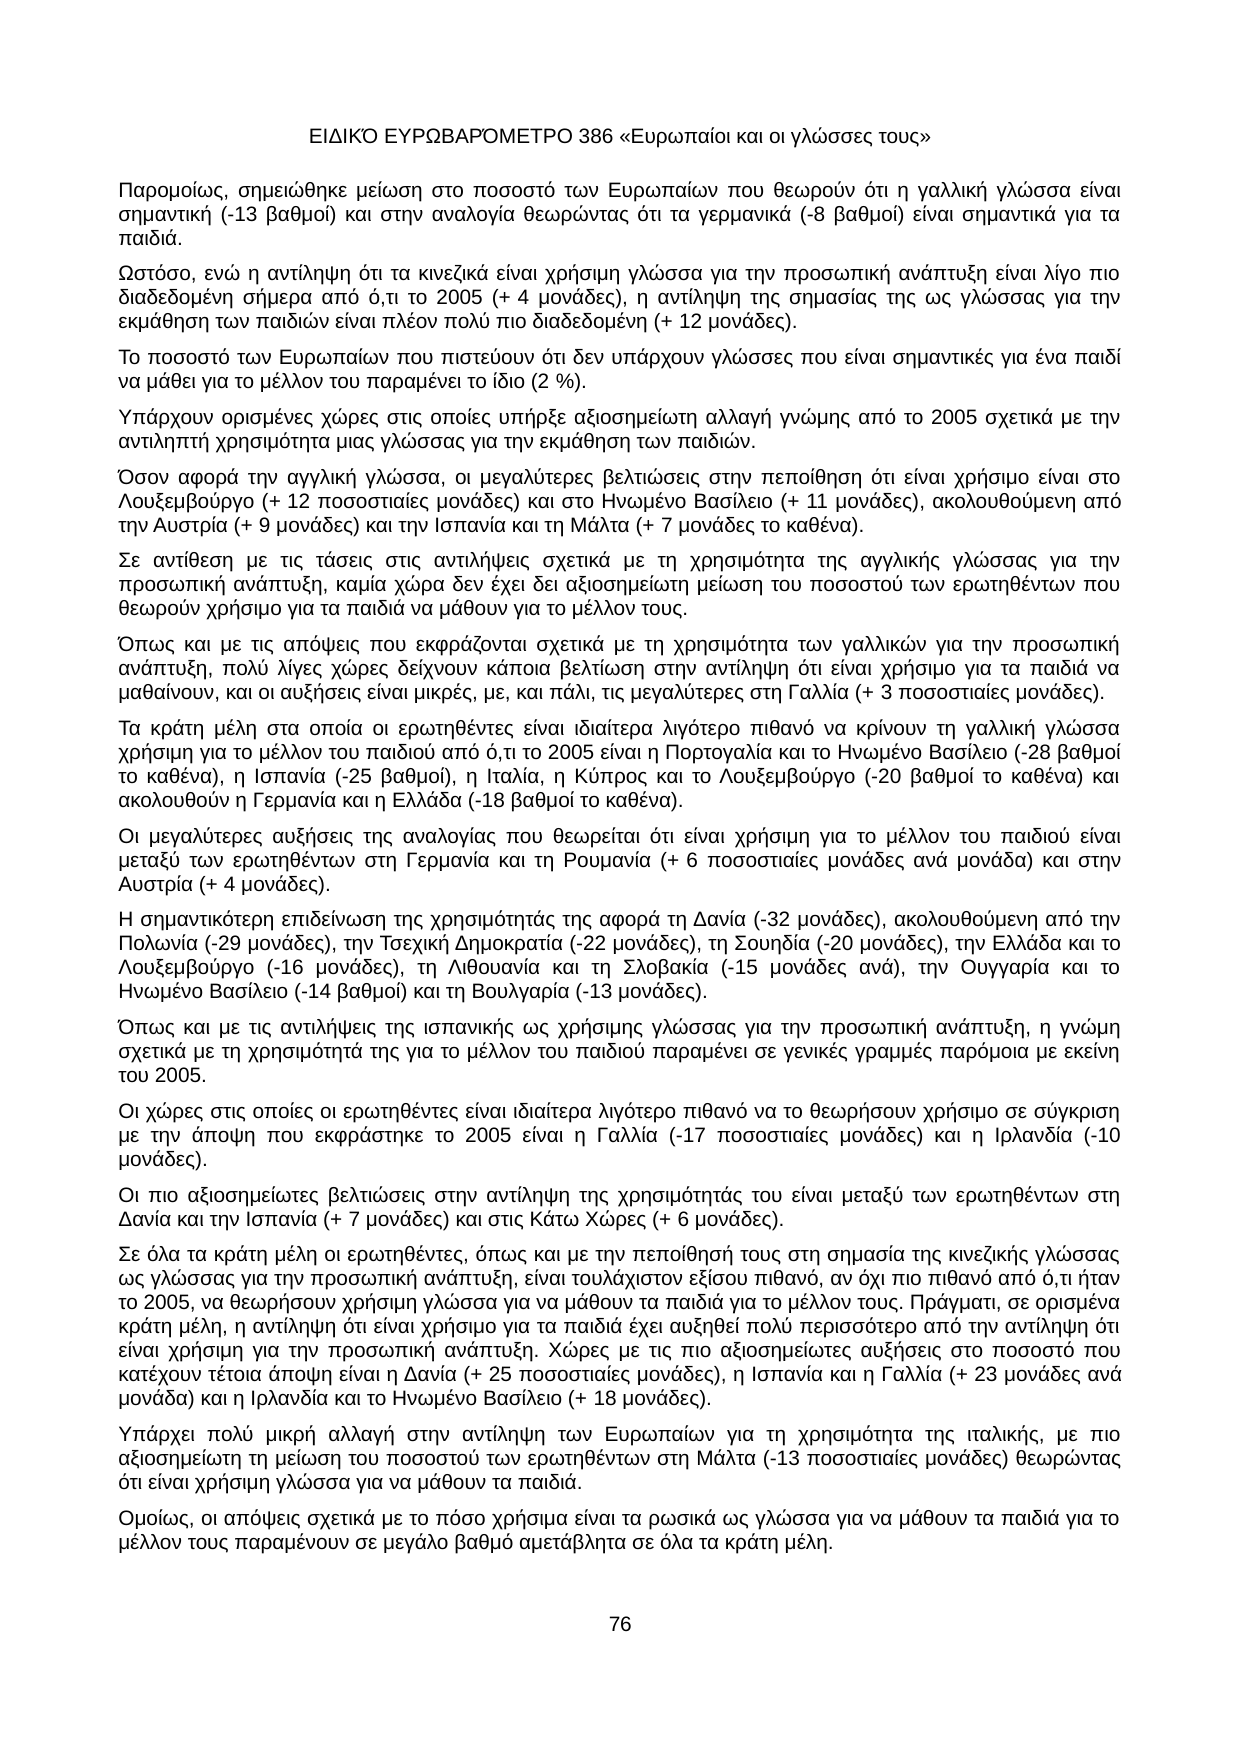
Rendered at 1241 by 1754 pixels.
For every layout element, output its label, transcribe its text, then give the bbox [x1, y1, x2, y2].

text Υπάρχουν ορισμένες χώρες στις οποίες υπήρξε αξιοσημείωτη αλλαγή γνώμης από το 2005 σχετικά με την αντιληπτή χρησιμότητα μιας γλώσσας για την εκμάθηση των παιδιών. [118, 405, 1122, 453]
text Το ποσοστό των Ευρωπαίων που πιστεύουν ότι δεν υπάρχουν γλώσσες που είναι σημαντικές για ένα παιδί να μάθει για το μέλλον του παραμένει το ίδιο (2 %). [118, 345, 1122, 393]
text Υπάρχει πολύ μικρή αλλαγή στην αντίληψη των Ευρωπαίων για τη χρησιμότητα της ιταλικής, με πιο αξιοσημείωτη τη μείωση του ποσοστού των ερωτηθέντων στη Μάλτα (-13 ποσοστιαίες μονάδες) θεωρώντας ότι είναι χρήσιμη γλώσσα για να μάθουν τα παιδιά. [118, 1422, 1122, 1494]
text Οι χώρες στις οποίες οι ερωτηθέντες είναι ιδιαίτερα λιγότερο πιθανό να το θεωρήσουν χρήσιμο σε σύγκριση με την άποψη που εκφράστηκε το 2005 είναι η Γαλλία (-17 ποσοστιαίες μονάδες) και η Ιρλανδία (-10 μονάδες). [118, 1099, 1122, 1171]
text Σε αντίθεση με τις τάσεις στις αντιλήψεις σχετικά με τη χρησιμότητα της αγγλικής γλώσσας για την προσωπική ανάπτυξη, καμία χώρα δεν έχει δει αξιοσημείωτη μείωση του ποσοστού των ερωτηθέντων που θεωρούν χρήσιμο για τα παιδιά να μάθουν για το μέλλον τους. [118, 548, 1122, 620]
text Ομοίως, οι απόψεις σχετικά με το πόσο χρήσιμα είναι τα ρωσικά ως γλώσσα για να μάθουν τα παιδιά για το μέλλον τους παραμένουν σε μεγάλο βαθμό αμετάβλητα σε όλα τα κράτη μέλη. [118, 1506, 1122, 1553]
text Οι πιο αξιοσημείωτες βελτιώσεις στην αντίληψη της χρησιμότητάς του είναι μεταξύ των ερωτηθέντων στη Δανία και την Ισπανία (+ 7 μονάδες) και στις Κάτω Χώρες (+ 6 μονάδες). [118, 1182, 1122, 1230]
text Τα κράτη μέλη στα οποία οι ερωτηθέντες είναι ιδιαίτερα λιγότερο πιθανό να κρίνουν τη γαλλική γλώσσα χρήσιμη για το μέλλον του παιδιού από ό,τι το 2005 είναι η Πορτογαλία και το Ηνωμένο Βασίλειο (-28 βαθμοί το καθένα), η Ισπανία (-25 βαθμοί), η Ιταλία, η Κύπρος και το Λουξεμβούργο (-20 βαθμοί το καθένα) και ακολουθούν η Γερμανία και η Ελλάδα (-18 βαθμοί το καθένα). [118, 716, 1122, 812]
text Παρομοίως, σημειώθηκε μείωση στο ποσοστό των Ευρωπαίων που θεωρούν ότι η γαλλική γλώσσα είναι σημαντική (-13 βαθμοί) και στην αναλογία θεωρώντας ότι τα γερμανικά (-8 βαθμοί) είναι σημαντικά για τα παιδιά. [118, 177, 1122, 249]
text Η σημαντικότερη επιδείνωση της χρησιμότητάς της αφορά τη Δανία (-32 μονάδες), ακολουθούμενη από την Πολωνία (-29 μονάδες), την Τσεχική Δημοκρατία (-22 μονάδες), τη Σουηδία (-20 μονάδες), την Ελλάδα και το Λουξεμβούργο (-16 μονάδες), τη Λιθουανία και τη Σλοβακία (-15 μονάδες ανά), την Ουγγαρία και το Ηνωμένο Βασίλειο (-14 βαθμοί) και τη Βουλγαρία (-13 μονάδες). [118, 907, 1122, 1003]
text Σε όλα τα κράτη μέλη οι ερωτηθέντες, όπως και με την πεποίθησή τους στη σημασία της κινεζικής γλώσσας ως γλώσσας για την προσωπική ανάπτυξη, είναι τουλάχιστον εξίσου πιθανό, αν όχι πιο πιθανό από ό,τι ήταν το 2005, να θεωρήσουν χρήσιμη γλώσσα για να μάθουν τα παιδιά για το μέλλον τους. Πράγματι, σε ορισμένα κράτη μέλη, η αντίληψη ότι είναι χρήσιμο για τα παιδιά έχει αυξηθεί πολύ περισσότερο από την αντίληψη ότι είναι χρήσιμη για την προσωπική ανάπτυξη. Χώρες με τις πιο αξιοσημείωτες αυξήσεις στο ποσοστό που κατέχουν τέτοια άποψη είναι η Δανία (+ 25 ποσοστιαίες μονάδες), η Ισπανία και η Γαλλία (+ 23 μονάδες ανά μονάδα) και η Ιρλανδία και το Ηνωμένο Βασίλειο (+ 18 μονάδες). [118, 1242, 1122, 1410]
text Ωστόσο, ενώ η αντίληψη ότι τα κινεζικά είναι χρήσιμη γλώσσα για την προσωπική ανάπτυξη είναι λίγο πιο διαδεδομένη σήμερα από ό,τι το 2005 (+ 4 μονάδες), η αντίληψη της σημασίας της ως γλώσσας για την εκμάθηση των παιδιών είναι πλέον πολύ πιο διαδεδομένη (+ 12 μονάδες). [118, 261, 1122, 333]
text Όσον αφορά την αγγλική γλώσσα, οι μεγαλύτερες βελτιώσεις στην πεποίθηση ότι είναι χρήσιμο είναι στο Λουξεμβούργο (+ 12 ποσοστιαίες μονάδες) και στο Ηνωμένο Βασίλειο (+ 11 μονάδες), ακολουθούμενη από την Αυστρία (+ 9 μονάδες) και την Ισπανία και τη Μάλτα (+ 7 μονάδες το καθένα). [118, 464, 1122, 536]
text Όπως και με τις αντιλήψεις της ισπανικής ως χρήσιμης γλώσσας για την προσωπική ανάπτυξη, η γνώμη σχετικά με τη χρησιμότητά της για το μέλλον του παιδιού παραμένει σε γενικές γραμμές παρόμοια με εκείνη του 2005. [118, 1015, 1122, 1087]
text Οι μεγαλύτερες αυξήσεις της αναλογίας που θεωρείται ότι είναι χρήσιμη για το μέλλον του παιδιού είναι μεταξύ των ερωτηθέντων στη Γερμανία και τη Ρουμανία (+ 6 ποσοστιαίες μονάδες ανά μονάδα) και στην Αυστρία (+ 4 μονάδες). [118, 823, 1122, 895]
text Όπως και με τις απόψεις που εκφράζονται σχετικά με τη χρησιμότητα των γαλλικών για την προσωπική ανάπτυξη, πολύ λίγες χώρες δείχνουν κάποια βελτίωση στην αντίληψη ότι είναι χρήσιμο για τα παιδιά να μαθαίνουν, και οι αυξήσεις είναι μικρές, με, και πάλι, τις μεγαλύτερες στη Γαλλία (+ 3 ποσοστιαίες μονάδες). [118, 632, 1122, 704]
